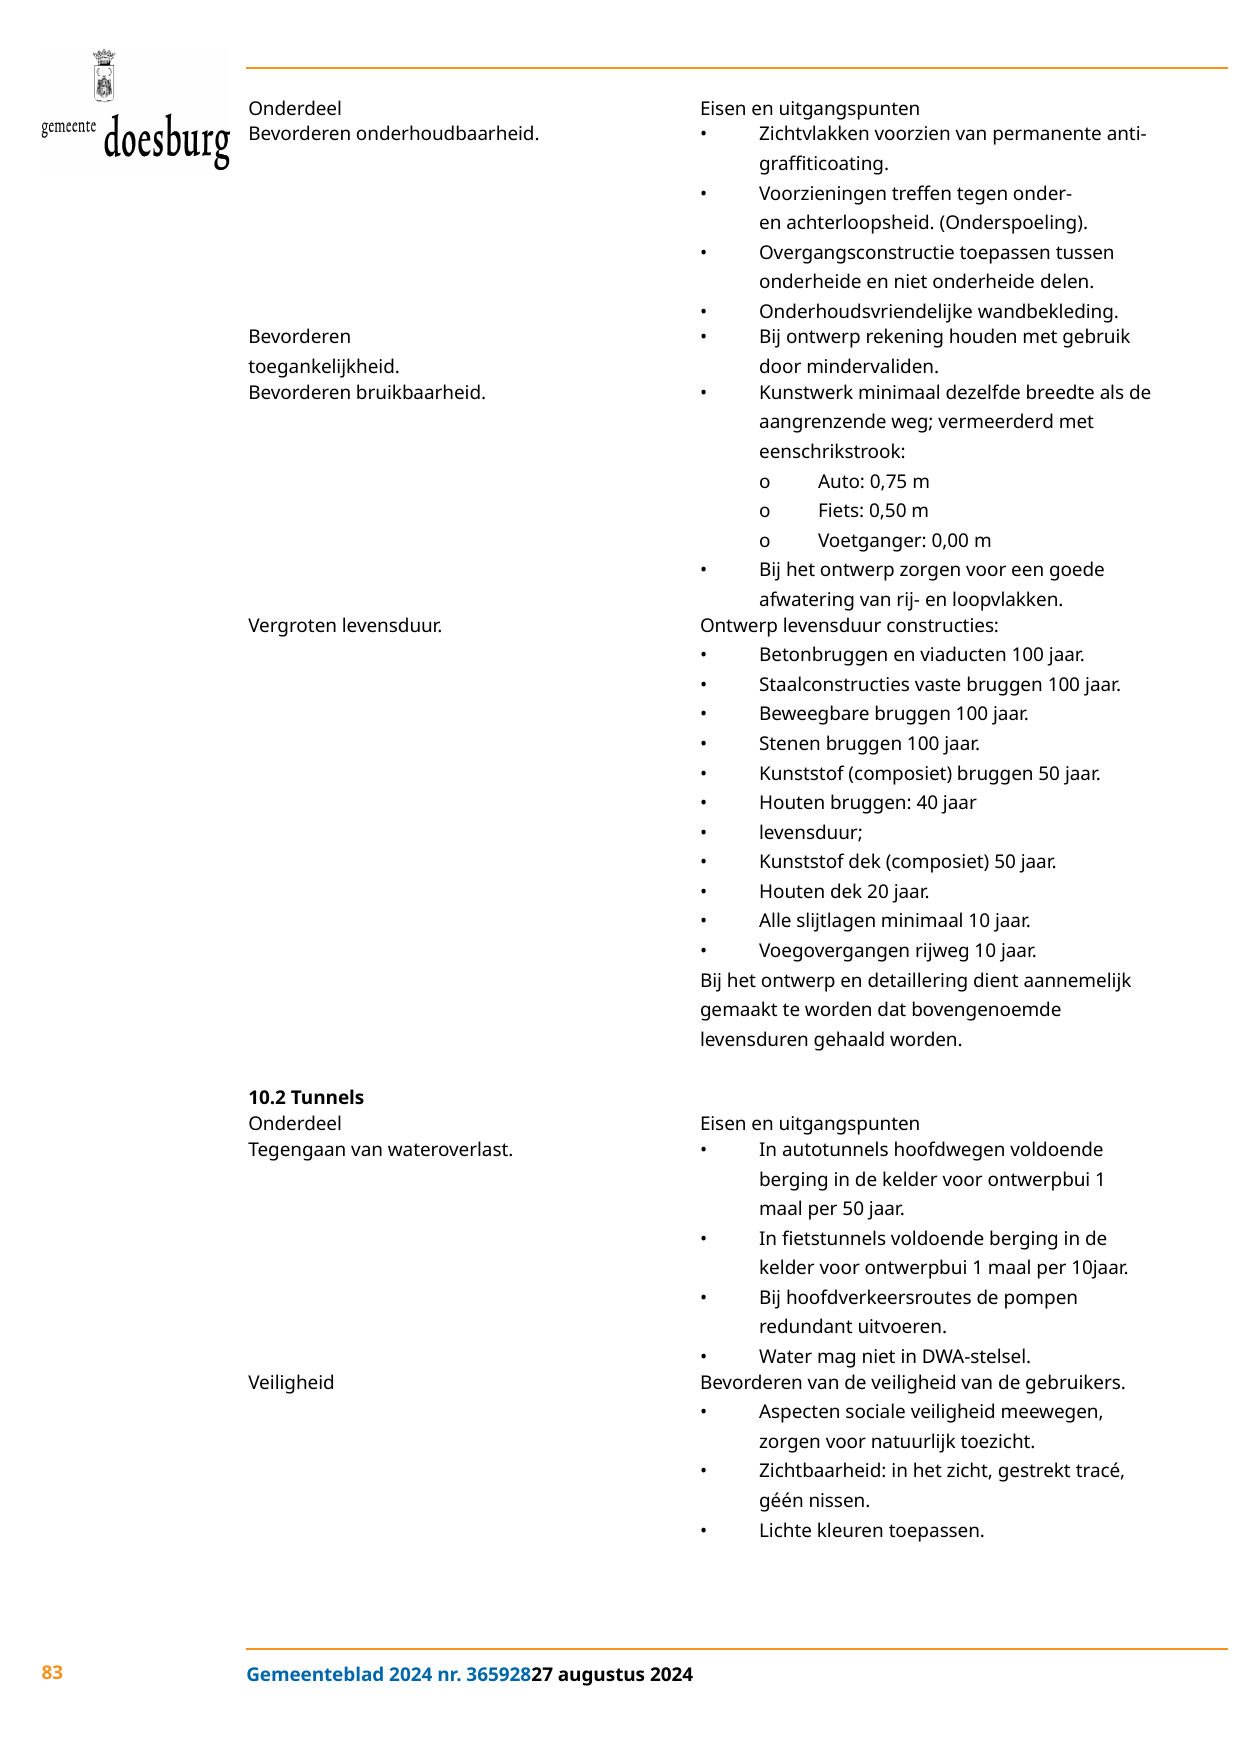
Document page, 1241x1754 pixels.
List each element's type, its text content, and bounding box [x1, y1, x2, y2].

table_cell Bij ontwerp rekening houden met gebruik door mindervaliden. [700, 324, 1152, 379]
table_cell Zichtvlakken voorzien van permanente anti-graffiticoating. Voorzieningen treffen tegen onder- en achterloopsheid. (Onderspoeling). Overgangsconstructie toepassen tussen onderheide en niet onderheide delen. Onderhoudsvriendelijke wandbekleding. [700, 121, 1152, 324]
table_header Eisen en uitgangspunten [700, 1110, 1152, 1136]
table_cell Veiligheid [248, 1369, 700, 1543]
table_cell Ontwerp levensduur constructies: Betonbruggen en viaducten 100 jaar. Staalconstructies vaste bruggen 100 jaar. Beweegbare bruggen 100 jaar. Stenen bruggen 100 jaar. Kunststof (composiet) bruggen 50 jaar. Houten bruggen: 40 jaar levensduur; Kunststof dek (composiet) 50 jaar. Houten dek 20 jaar. Alle slijtlagen minimaal 10 jaar. Voegovergangen rijweg 10 jaar. Bij het ontwerp en detaillering dient aannemelijk gemaakt te worden dat bovengenoemde levensduren gehaald worden. [700, 612, 1152, 1052]
table_cell In autotunnels hoofdwegen voldoende berging in de kelder voor ontwerpbui 1 maal per 50 jaar. In fietstunnels voldoende berging in de kelder voor ontwerpbui 1 maal per 10jaar. Bij hoofdverkeersroutes de pompen redundant uitvoeren. Water mag niet in DWA-stelsel. [700, 1136, 1152, 1369]
table_header Eisen en uitgangspunten [700, 95, 1152, 121]
table_cell Tegengaan van wateroverlast. [248, 1136, 700, 1369]
text 10.2 Tunnels [248, 1084, 1152, 1110]
table_header Onderdeel [248, 95, 700, 121]
table_cell Bevorderen toegankelijkheid. [248, 324, 700, 379]
table_cell Bevorderen bruikbaarheid. [248, 379, 700, 612]
table_cell Bevorderen van de veiligheid van de gebruikers. Aspecten sociale veiligheid meewegen, zorgen voor natuurlijk toezicht. Zichtbaarheid: in het zicht, gestrekt tracé, géén nissen. Lichte kleuren toepassen. [700, 1369, 1152, 1543]
table_cell Kunstwerk minimaal dezelfde breedte als de aangrenzende weg; vermeerderd met eenschrikstrook: Auto: 0,75 m Fiets: 0,50 m Voetganger: 0,00 m Bij het ontwerp zorgen voor een goede afwatering van rij- en loopvlakken. [700, 379, 1152, 612]
table_cell Vergroten levensduur. [248, 612, 700, 1052]
table_cell Bevorderen onderhoudbaarheid. [248, 121, 700, 324]
picture [41, 47, 231, 172]
table_header Onderdeel [248, 1110, 700, 1136]
